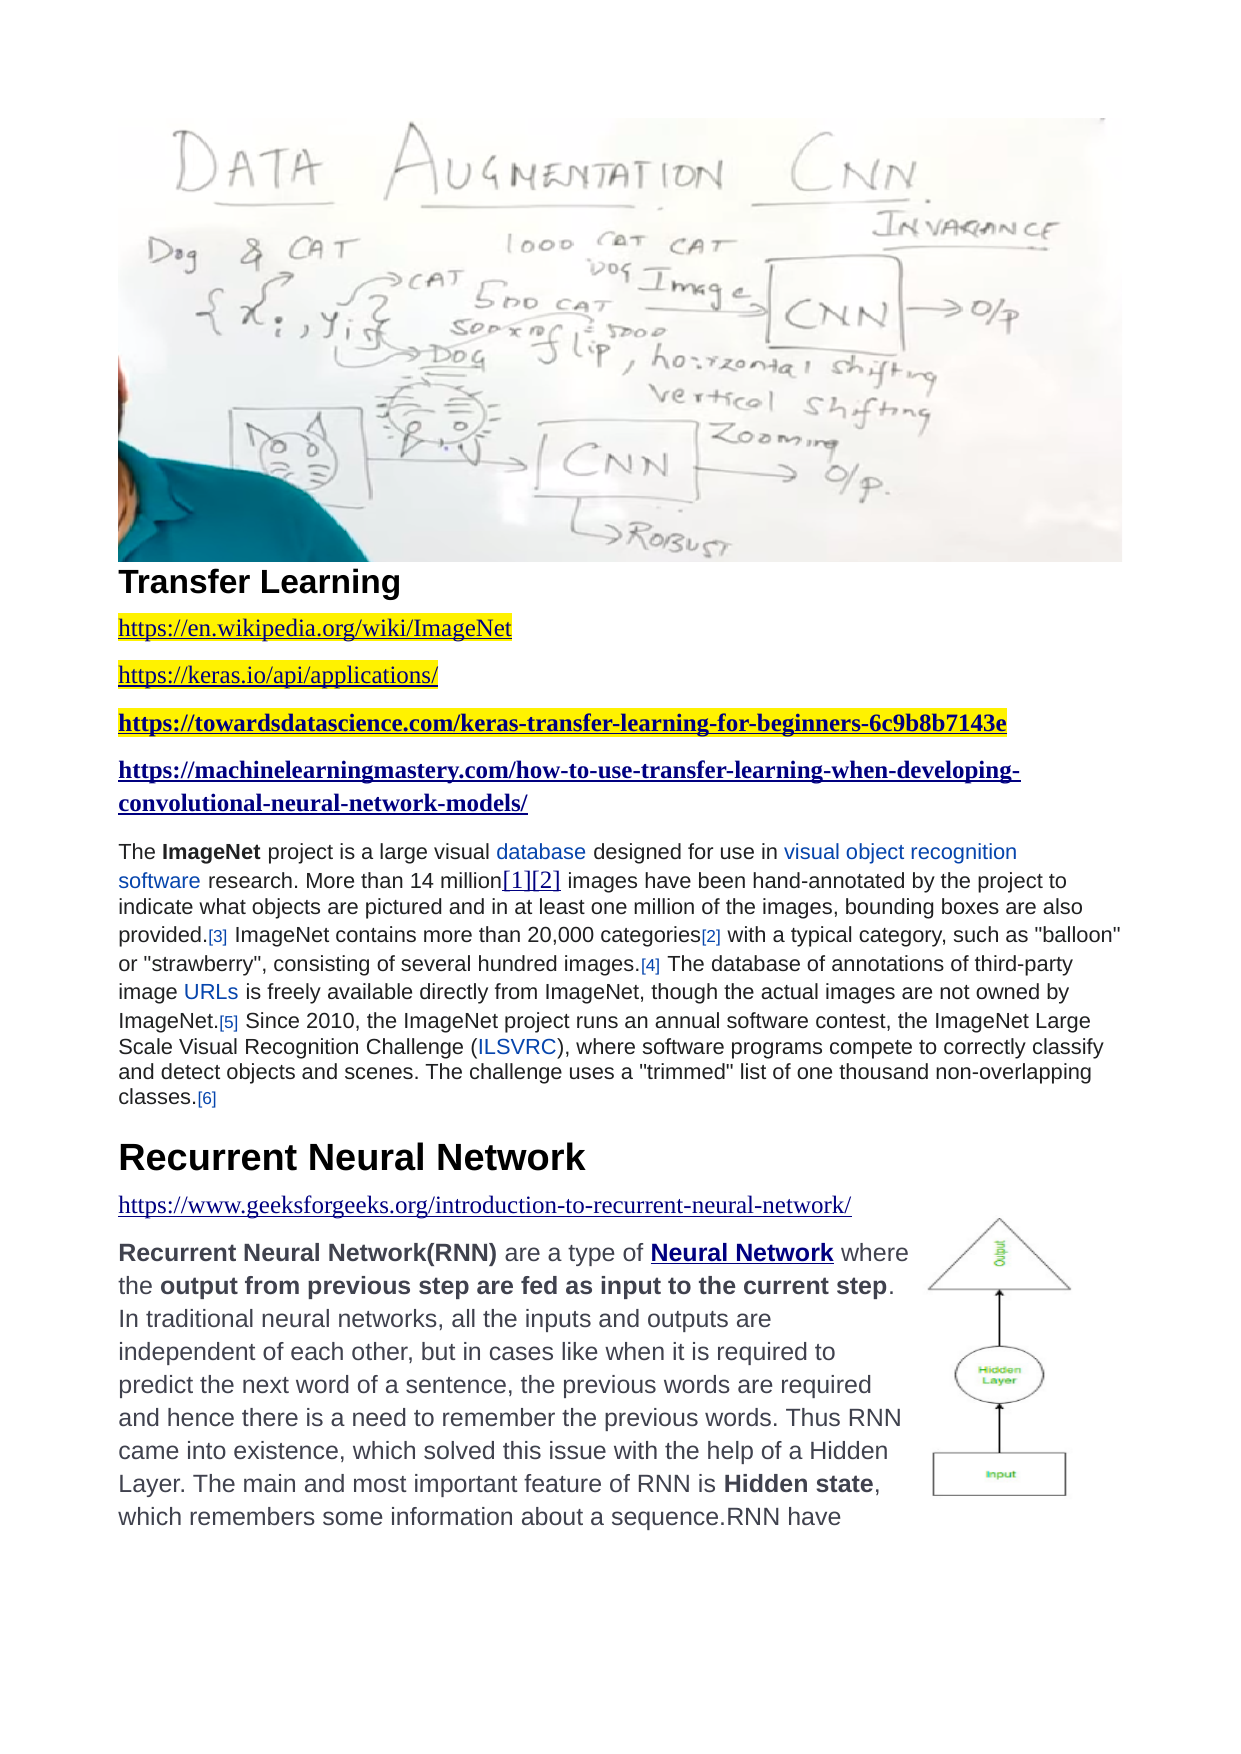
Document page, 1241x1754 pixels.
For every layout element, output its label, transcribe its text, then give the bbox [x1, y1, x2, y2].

text The ImageNet project is a large visual database designed for use in visual object recognition software research. More than 14 million[1][2] images have been hand-annotated by the project to indicate what objects are pictured and in at least one million of the images, bounding boxes are also provided.[3] ImageNet contains more than 20,000 categories[2] with a typical category, such as "balloon" or "strawberry", consisting of several hundred images.[4] The database of annotations of third-party image URLs is freely available directly from ImageNet, though the actual images are not owned by ImageNet.[5] Since 2010, the ImageNet project runs an annual software contest, the ImageNet Large Scale Visual Recognition Challenge (ILSVRC), where software programs compete to correctly classify and detect objects and scenes. The challenge uses a "trimmed" list of one thousand non-overlapping classes.[6] [118, 836, 1122, 1109]
text Recurrent Neural Network(RNN) are a type of Neural Network where the output from previous step are fed as input to the current step. In traditional neural networks, all the inputs and outputs are independent of each other, but in cases like when it is required to predict the next word of a sentence, the previous words are required and hence there is a need to remember the previous words. Thus RNN came into existence, which solved this issue with the help of a Hidden Layer. The main and most important feature of RNN is Hidden state, which remembers some information about a sequence.RNN have [118, 1238, 1122, 1531]
picture [170, 531, 193, 547]
subtitle Recurrent Neural Network [118, 1134, 1122, 1178]
picture [911, 1211, 1101, 1504]
picture [230, 546, 256, 562]
text https://en.wikipedia.org/wiki/ImageNet [118, 613, 1122, 641]
text https://www.geeksforgeeks.org/introduction-to-recurrent-neural-network/ [118, 1191, 1122, 1219]
picture [155, 471, 166, 486]
text https://machinelearningmastery.com/how-to-use-transfer-learning-when-developing-convolutional-neural-network-models/ [118, 755, 1122, 817]
picture [118, 118, 1123, 562]
picture [250, 537, 267, 542]
text https://keras.io/api/applications/ [118, 660, 1122, 689]
picture [170, 554, 176, 562]
subtitle Transfer Learning [118, 562, 1122, 600]
text https://towardsdatascience.com/keras-transfer-learning-for-beginners-6c9b8b7143e [118, 708, 1122, 737]
